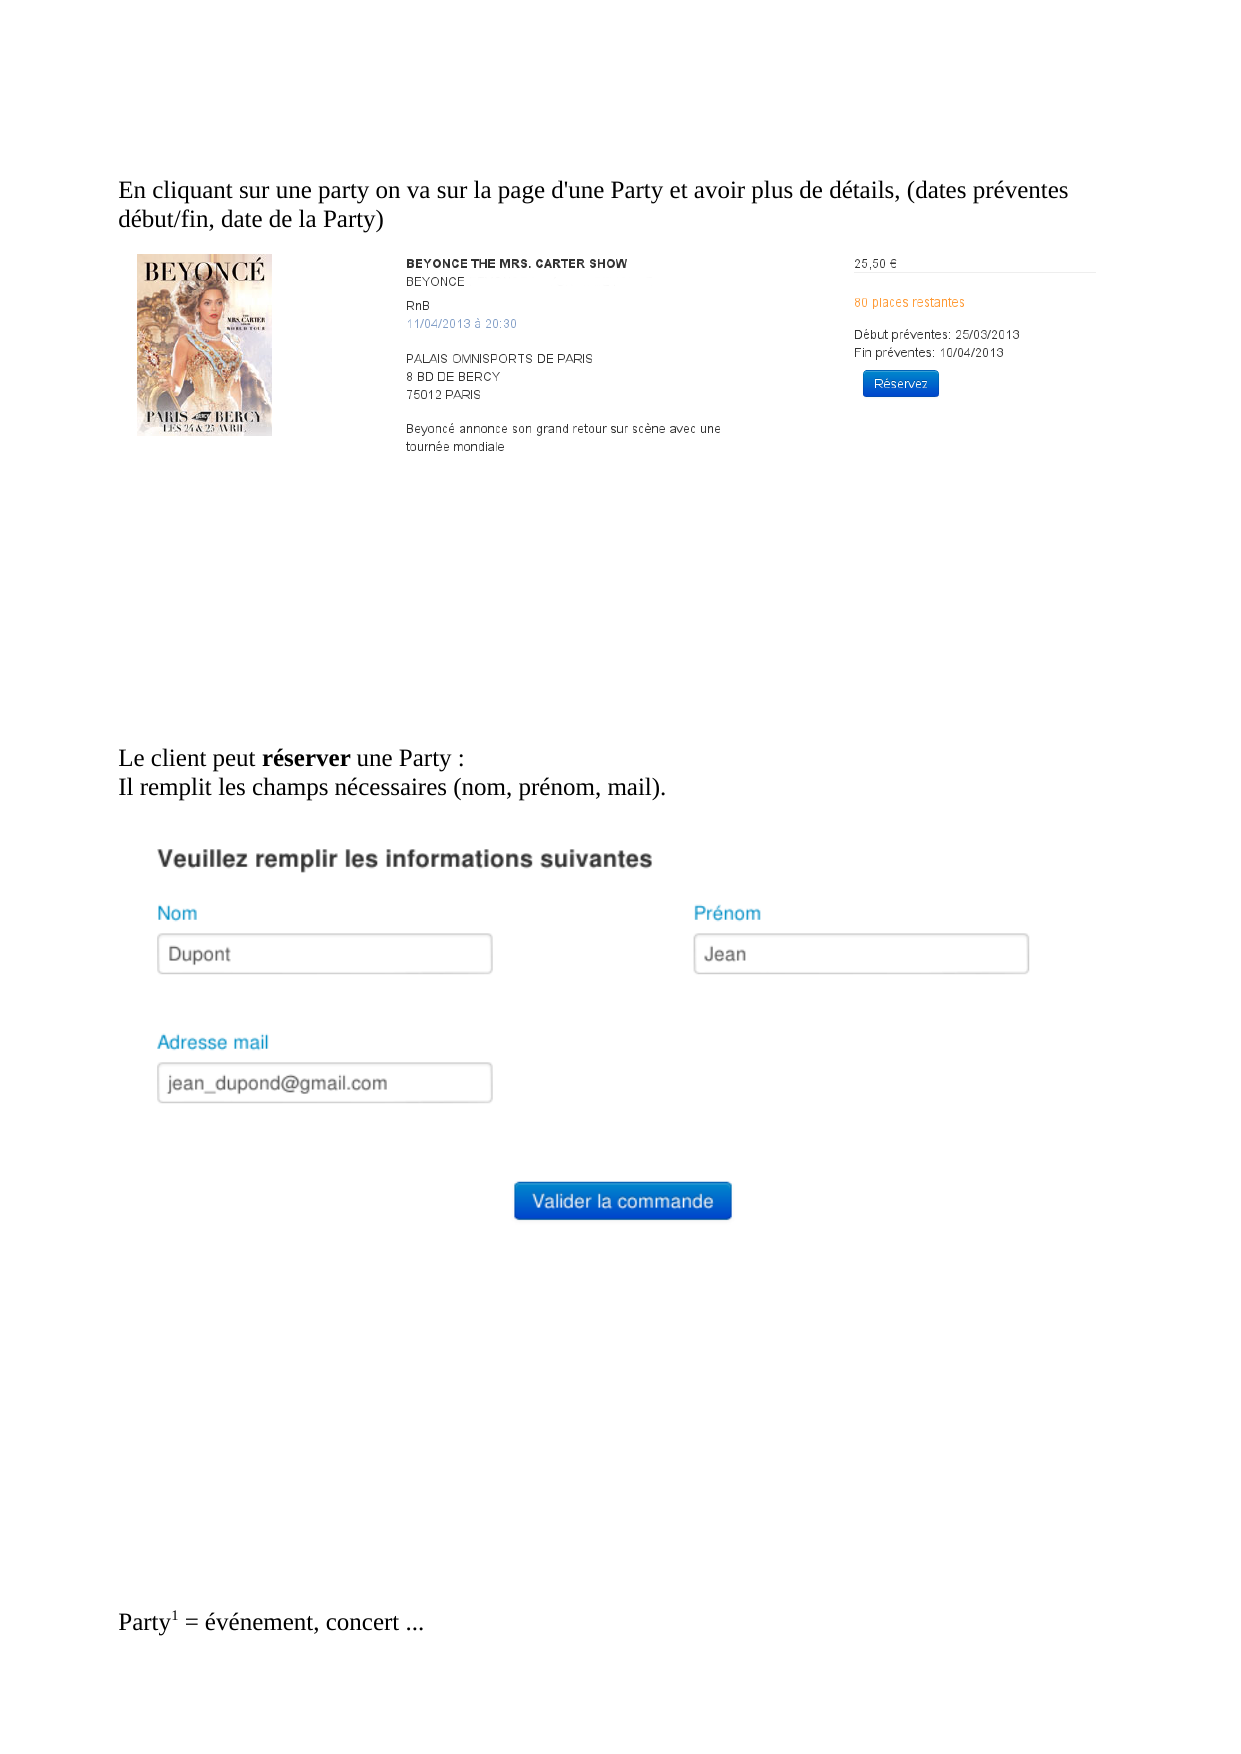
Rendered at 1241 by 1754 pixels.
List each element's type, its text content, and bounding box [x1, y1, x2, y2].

picture [118, 829, 1123, 1273]
text Il remplit les champs nécessaires (nom, prénom, mail). [118, 772, 1122, 801]
text Le client peut réserver une Party : [118, 743, 1122, 772]
text En cliquant sur une party on va sur la page d'une Party et avoir plus de détails, (dates préventes début/fin, date de la Party) [118, 176, 1122, 233]
picture [110, 236, 1115, 485]
